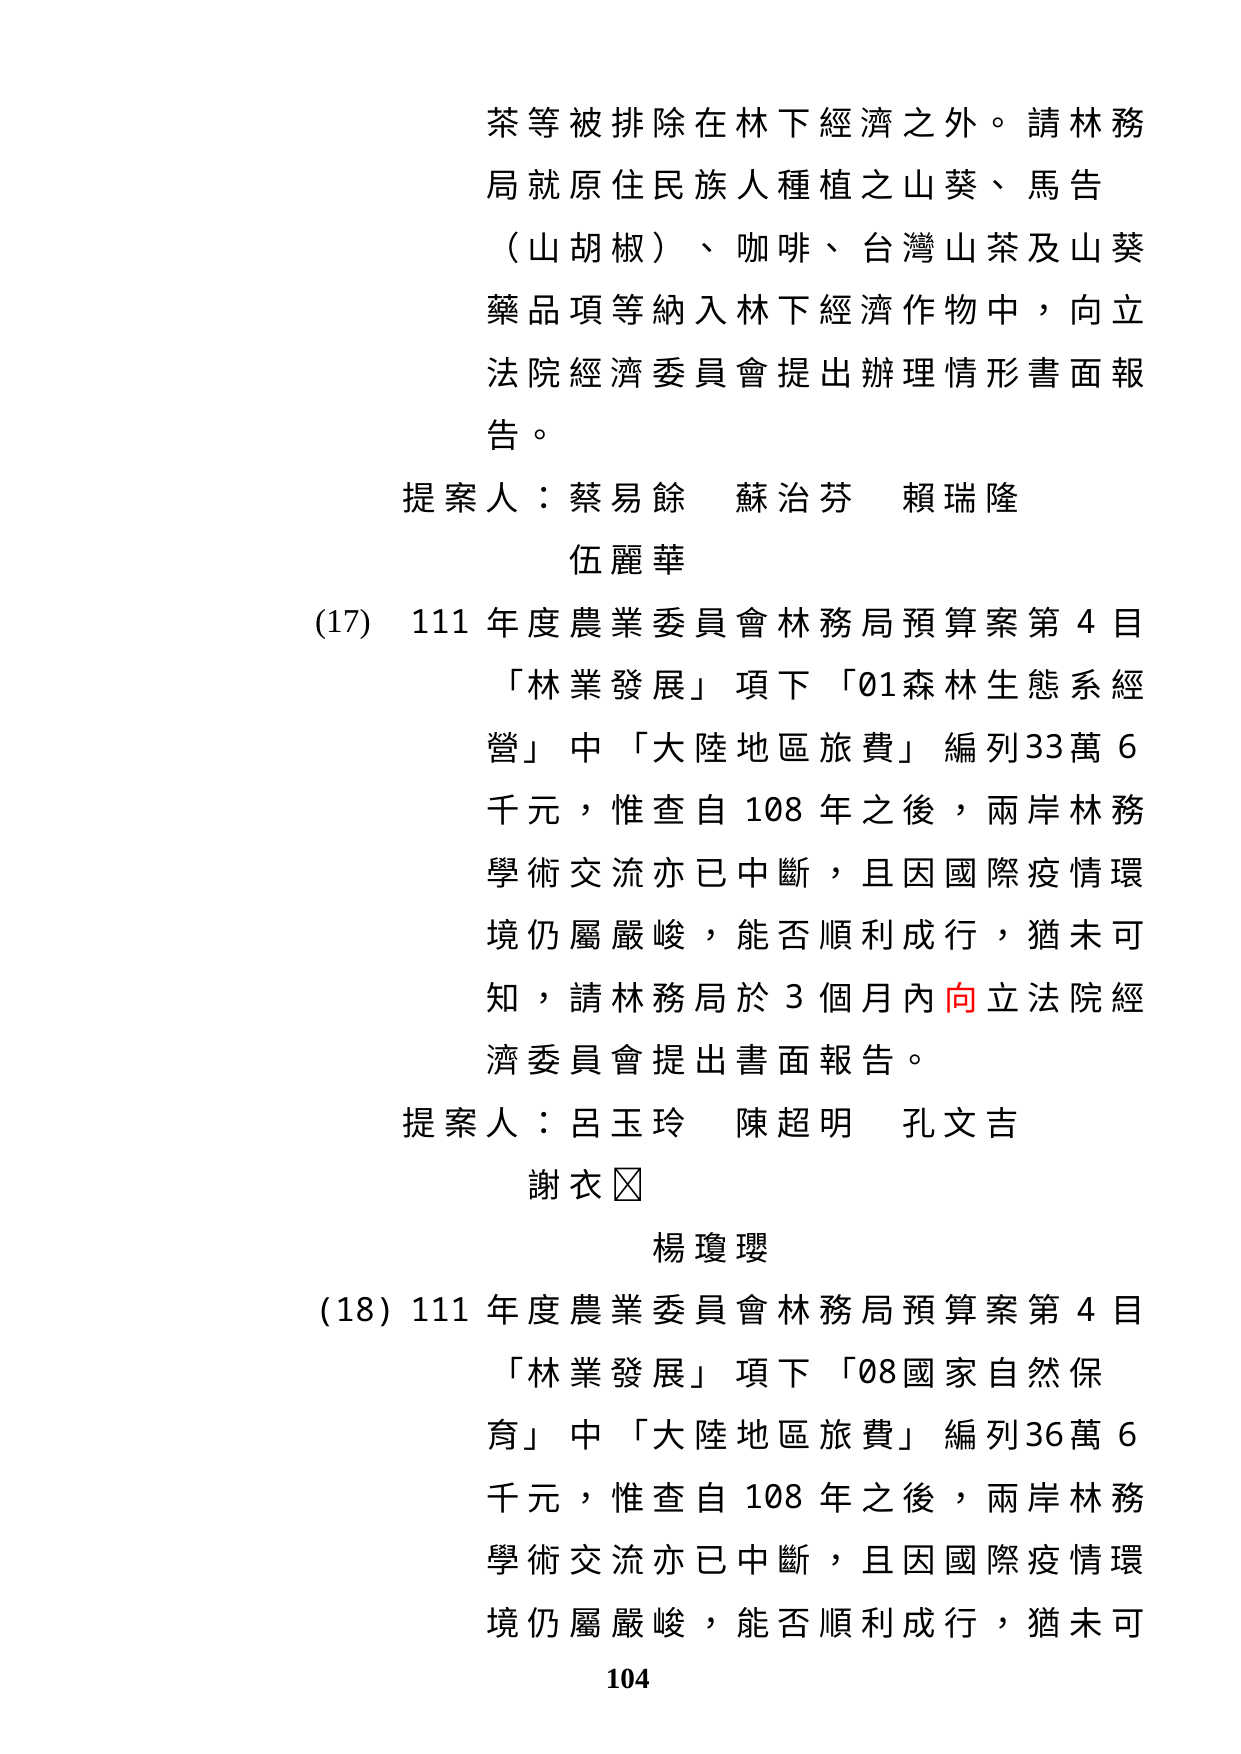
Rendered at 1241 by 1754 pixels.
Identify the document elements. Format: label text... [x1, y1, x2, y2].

text 楊瓊瓔 [384, 1204, 1044, 1266]
text 提案人：蔡易餘 蘇治芬 賴瑞隆 [384, 454, 1044, 516]
text 伍麗華 [384, 516, 1044, 579]
list 茶等被排除在林下經濟之外。請林務局就原住民族人種植之山葵、馬告（山胡椒）、咖啡、台灣山茶及山葵藥品項等納入林下經濟作物中，向立法院經濟委員會提出辦理情形書面報告。 [299, 79, 1148, 454]
list 111年度農業委員會林務局預算案第4目「林業發展」項下「08國家自然保育」中「大陸地區旅費」編列36萬6千元，惟查自108年之後，兩岸林務學術交流亦已中斷，且因國際疫情環境仍屬嚴峻，能否順利成行，猶未可 [299, 1266, 1148, 1641]
list 111年度農業委員會林務局預算案第4目「林業發展」項下「01森林生態系經營」中「大陸地區旅費」編列33萬6千元，惟查自108年之後，兩岸林務學術交流亦已中斷，且因國際疫情環境仍屬嚴峻，能否順利成行，猶未可知，請林務局於3個月內向立法院經濟委員會提出書面報告。 [299, 579, 1148, 1079]
text 提案人：呂玉玲 陳超明 孔文吉 謝衣 [384, 1079, 1044, 1204]
